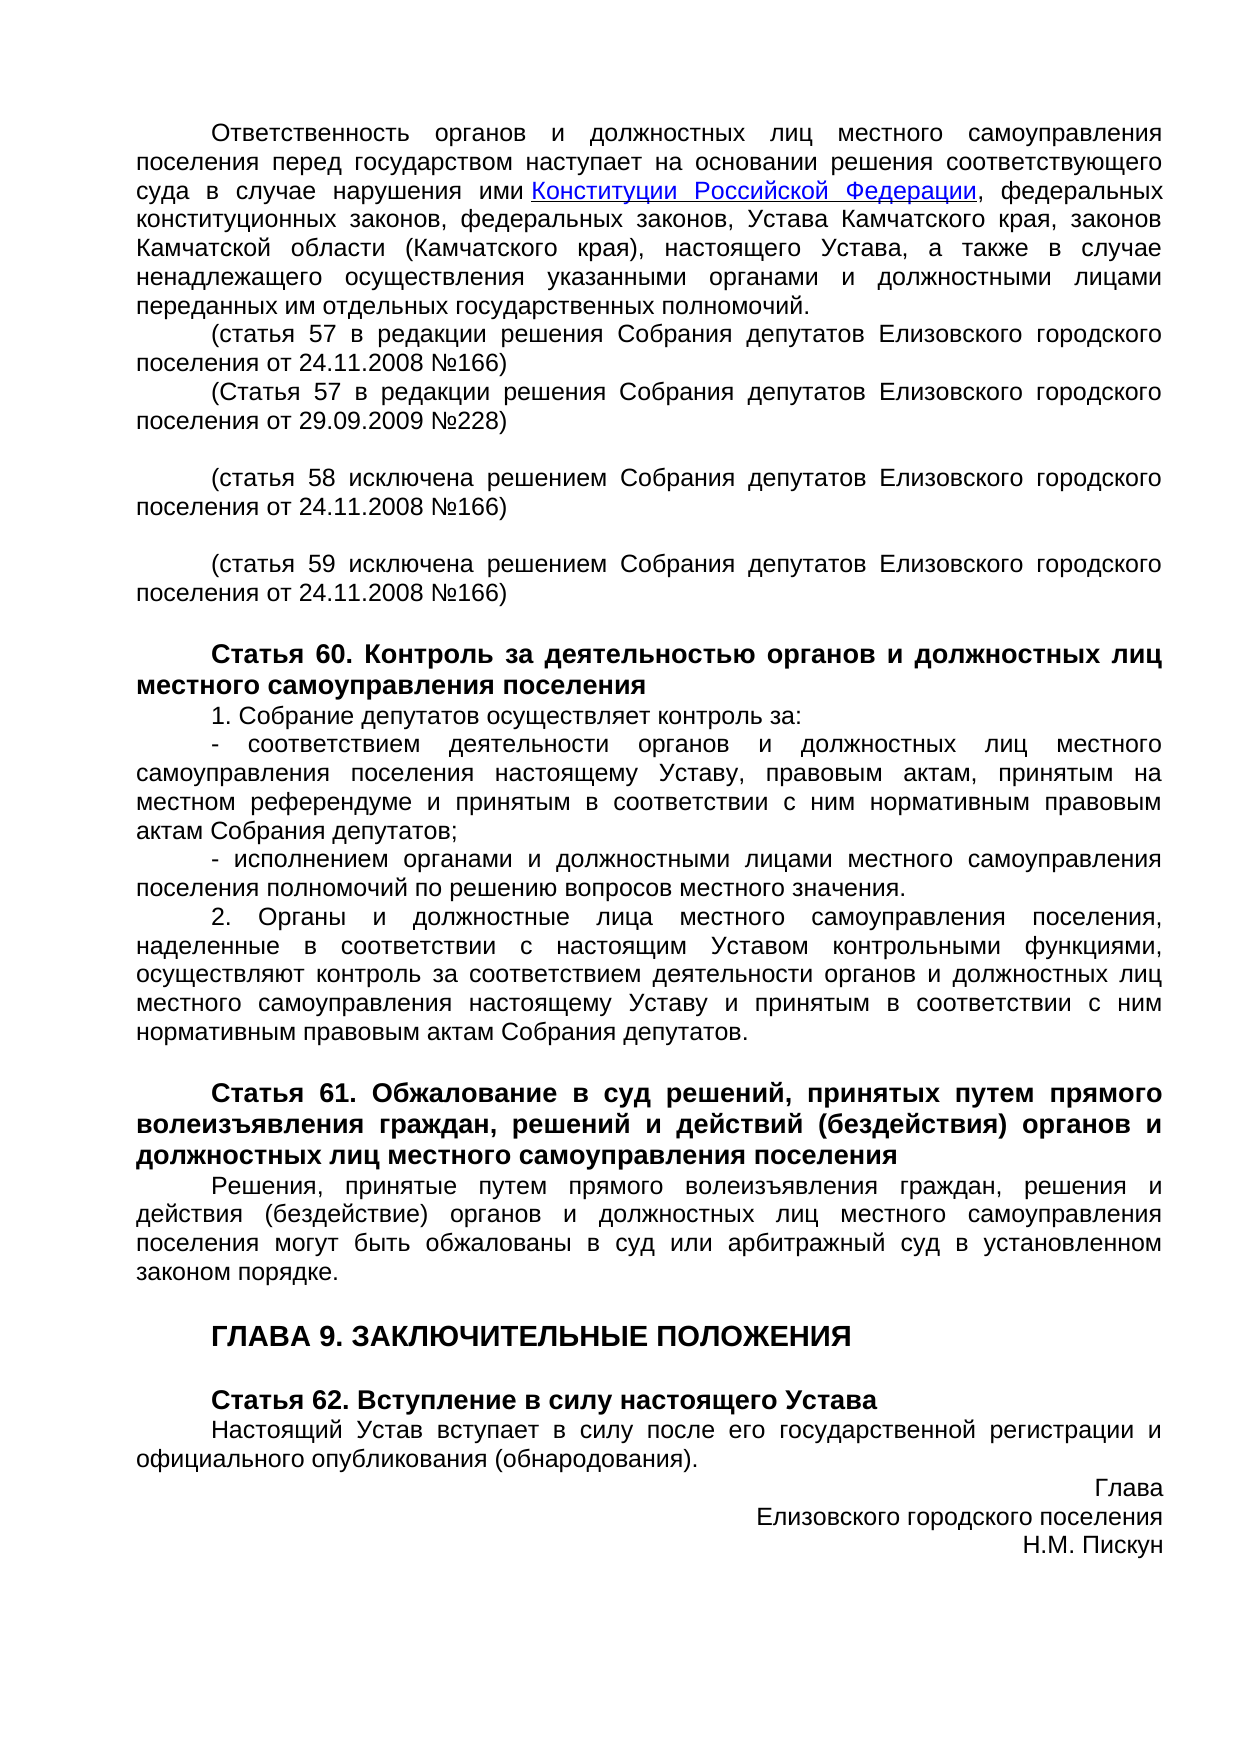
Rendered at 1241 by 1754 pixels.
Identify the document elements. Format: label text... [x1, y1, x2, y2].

text (Статья 57 в редакции решения Собрания депутатов Елизовского городского поселения от 29.09.2009 №228) [136, 377, 1163, 434]
text ГЛАВА 9. ЗАКЛЮЧИТЕЛЬНЫЕ ПОЛОЖЕНИЯ [136, 1319, 1163, 1353]
text Решения, принятые путем прямого волеизъявления граждан, решения и действия (бездействие) органов и должностных лиц местного самоуправления поселения могут быть обжалованы в суд или арбитражный суд в установленном законом порядке. [136, 1171, 1163, 1286]
text Н.М. Пискун [136, 1530, 1163, 1559]
text Статья 60. Контроль за деятельностью органов и должностных лиц местного самоуправления поселения [136, 638, 1163, 701]
text Елизовского городского поселения [136, 1501, 1163, 1530]
text Ответственность органов и должностных лиц местного самоуправления поселения перед государством наступает на основании решения соответствующего суда в случае нарушения ими Конституции Российской Федерации, федеральных конституционных законов, федеральных законов, Устава Камчатского края, законов Камчатской области (Камчатского края), настоящего Устава, а также в случае ненадлежащего осуществления указанными органами и должностными лицами переданных им отдельных государственных полномочий. [136, 118, 1163, 319]
text (статья 57 в редакции решения Собрания депутатов Елизовского городского поселения от 24.11.2008 №166) [136, 319, 1163, 377]
text (статья 58 исключена решением Собрания депутатов Елизовского городского поселения от 24.11.2008 №166) [136, 463, 1163, 521]
text - исполнением органами и должностными лицами местного самоуправления поселения полномочий по решению вопросов местного значения. [136, 844, 1163, 902]
text Статья 62. Вступление в силу настоящего Устава [136, 1384, 1163, 1415]
text Глава [136, 1473, 1163, 1501]
text - соответствием деятельности органов и должностных лиц местного самоуправления поселения настоящему Уставу, правовым актам, принятым на местном референдуме и принятым в соответствии с ним нормативным правовым актам Собрания депутатов; [136, 729, 1163, 844]
text 1. Собрание депутатов осуществляет контроль за: [136, 701, 1163, 729]
text Статья 61. Обжалование в суд решений, принятых путем прямого волеизъявления граждан, решений и действий (бездействия) органов и должностных лиц местного самоуправления поселения [136, 1077, 1163, 1171]
text 2. Органы и должностные лица местного самоуправления поселения, наделенные в соответствии с настоящим Уставом контрольными функциями, осуществляют контроль за соответствием деятельности органов и должностных лиц местного самоуправления настоящему Уставу и принятым в соответствии с ним нормативным правовым актам Собрания депутатов. [136, 902, 1163, 1046]
text (статья 59 исключена решением Собрания депутатов Елизовского городского поселения от 24.11.2008 №166) [136, 549, 1163, 607]
text Настоящий Устав вступает в силу после его государственной регистрации и официального опубликования (обнародования). [136, 1415, 1163, 1473]
